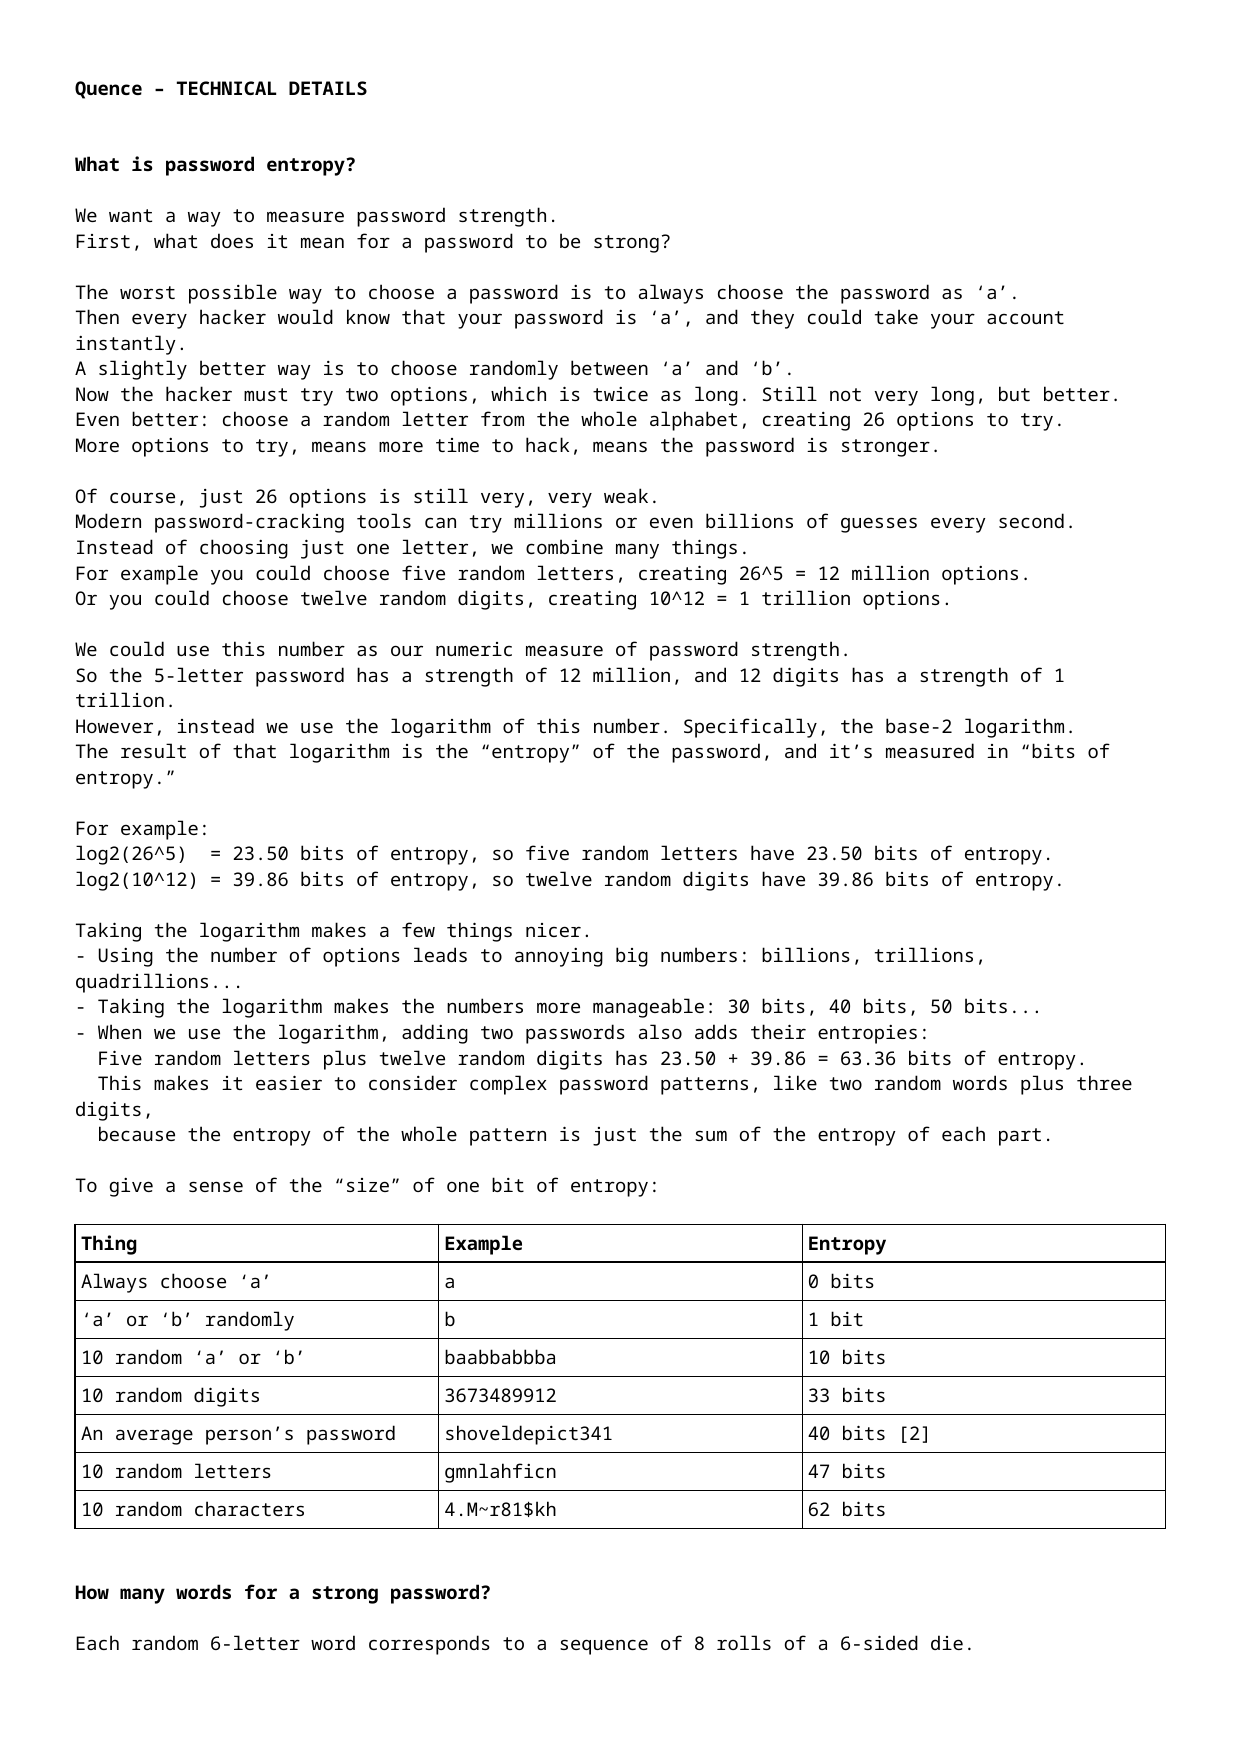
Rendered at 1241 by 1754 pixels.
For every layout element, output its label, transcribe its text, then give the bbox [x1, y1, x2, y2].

text The worst possible way to choose a password is to always choose the password as ‘a’. [75, 279, 1166, 305]
text What is password entropy? [75, 152, 1166, 177]
text We could use this number as our numeric measure of password strength. [75, 636, 1166, 662]
table_cell 40 bits [2] [803, 1415, 1165, 1452]
table_header Example [439, 1225, 802, 1261]
text log2(26^5) = 23.50 bits of entropy, so five random letters have 23.50 bits of entropy. [75, 841, 1166, 866]
table_cell 1 bit [803, 1301, 1165, 1337]
table_cell a [439, 1263, 802, 1299]
table_cell b [439, 1301, 802, 1337]
table_cell 10 bits [803, 1339, 1165, 1376]
table_cell An average person’s password [76, 1415, 438, 1452]
table_cell 62 bits [803, 1491, 1165, 1528]
table_cell ‘a’ or ‘b’ randomly [76, 1301, 438, 1337]
text Modern password-cracking tools can try millions or even billions of guesses every second. [75, 509, 1166, 534]
table_header Entropy [803, 1225, 1165, 1261]
text Taking the logarithm makes a few things nicer. [75, 917, 1166, 943]
text Even better: choose a random letter from the whole alphabet, creating 26 options to try. [75, 407, 1166, 432]
table_cell 10 random letters [76, 1453, 438, 1489]
text We want a way to measure password strength. [75, 203, 1166, 228]
text Quence – TECHNICAL DETAILS [75, 75, 1166, 101]
table_cell Always choose ‘a’ [76, 1263, 438, 1299]
text - Taking the logarithm makes the numbers more manageable: 30 bits, 40 bits, 50 bits... [75, 994, 1166, 1019]
text Then every hacker would know that your password is ‘a’, and they could take your account instantly. [75, 305, 1166, 356]
table_cell shoveldepict341 [439, 1415, 802, 1452]
text However, instead we use the logarithm of this number. Specifically, the base-2 logarithm. [75, 713, 1166, 738]
table_cell 0 bits [803, 1263, 1165, 1299]
table_cell 10 random ‘a’ or ‘b’ [76, 1339, 438, 1376]
text - Using the number of options leads to annoying big numbers: billions, trillions, quadrillions... [75, 943, 1166, 994]
table_cell 33 bits [803, 1377, 1165, 1413]
text Now the hacker must try two options, which is twice as long. Still not very long, but better. [75, 381, 1166, 407]
table_cell 4.M~r81$kh [439, 1491, 802, 1528]
text How many words for a strong password? [75, 1580, 1166, 1605]
text To give a sense of the “size” of one bit of entropy: [75, 1172, 1166, 1198]
table_header Thing [76, 1225, 438, 1261]
text For example: [75, 815, 1166, 841]
table_cell baabbabbba [439, 1339, 802, 1376]
text because the entropy of the whole pattern is just the sum of the entropy of each part. [75, 1121, 1166, 1147]
table_cell 10 random digits [76, 1377, 438, 1413]
table_cell 10 random characters [76, 1491, 438, 1528]
text So the 5-letter password has a strength of 12 million, and 12 digits has a strength of 1 trillion. [75, 662, 1166, 713]
text First, what does it mean for a password to be strong? [75, 228, 1166, 254]
text For example you could choose five random letters, creating 26^5 = 12 million options. [75, 560, 1166, 585]
table_cell gmnlahficn [439, 1453, 802, 1489]
text Instead of choosing just one letter, we combine many things. [75, 534, 1166, 560]
text - When we use the logarithm, adding two passwords also adds their entropies: Five random letters plus twelve random digits has 23.50 + 39.86 = 63.36 bits of entropy. [75, 1019, 1166, 1070]
text This makes it easier to consider complex password patterns, like two random words plus three digits, [75, 1070, 1166, 1121]
text Of course, just 26 options is still very, very weak. [75, 483, 1166, 509]
text More options to try, means more time to hack, means the password is stronger. [75, 432, 1166, 458]
text log2(10^12) = 39.86 bits of entropy, so twelve random digits have 39.86 bits of entropy. [75, 866, 1166, 892]
table_cell 3673489912 [439, 1377, 802, 1413]
text The result of that logarithm is the “entropy” of the password, and it’s measured in “bits of entropy.” [75, 738, 1166, 789]
table_cell 47 bits [803, 1453, 1165, 1489]
text A slightly better way is to choose randomly between ‘a’ and ‘b’. [75, 356, 1166, 381]
text Or you could choose twelve random digits, creating 10^12 = 1 trillion options. [75, 585, 1166, 611]
text Each random 6-letter word corresponds to a sequence of 8 rolls of a 6-sided die. [75, 1631, 1166, 1656]
